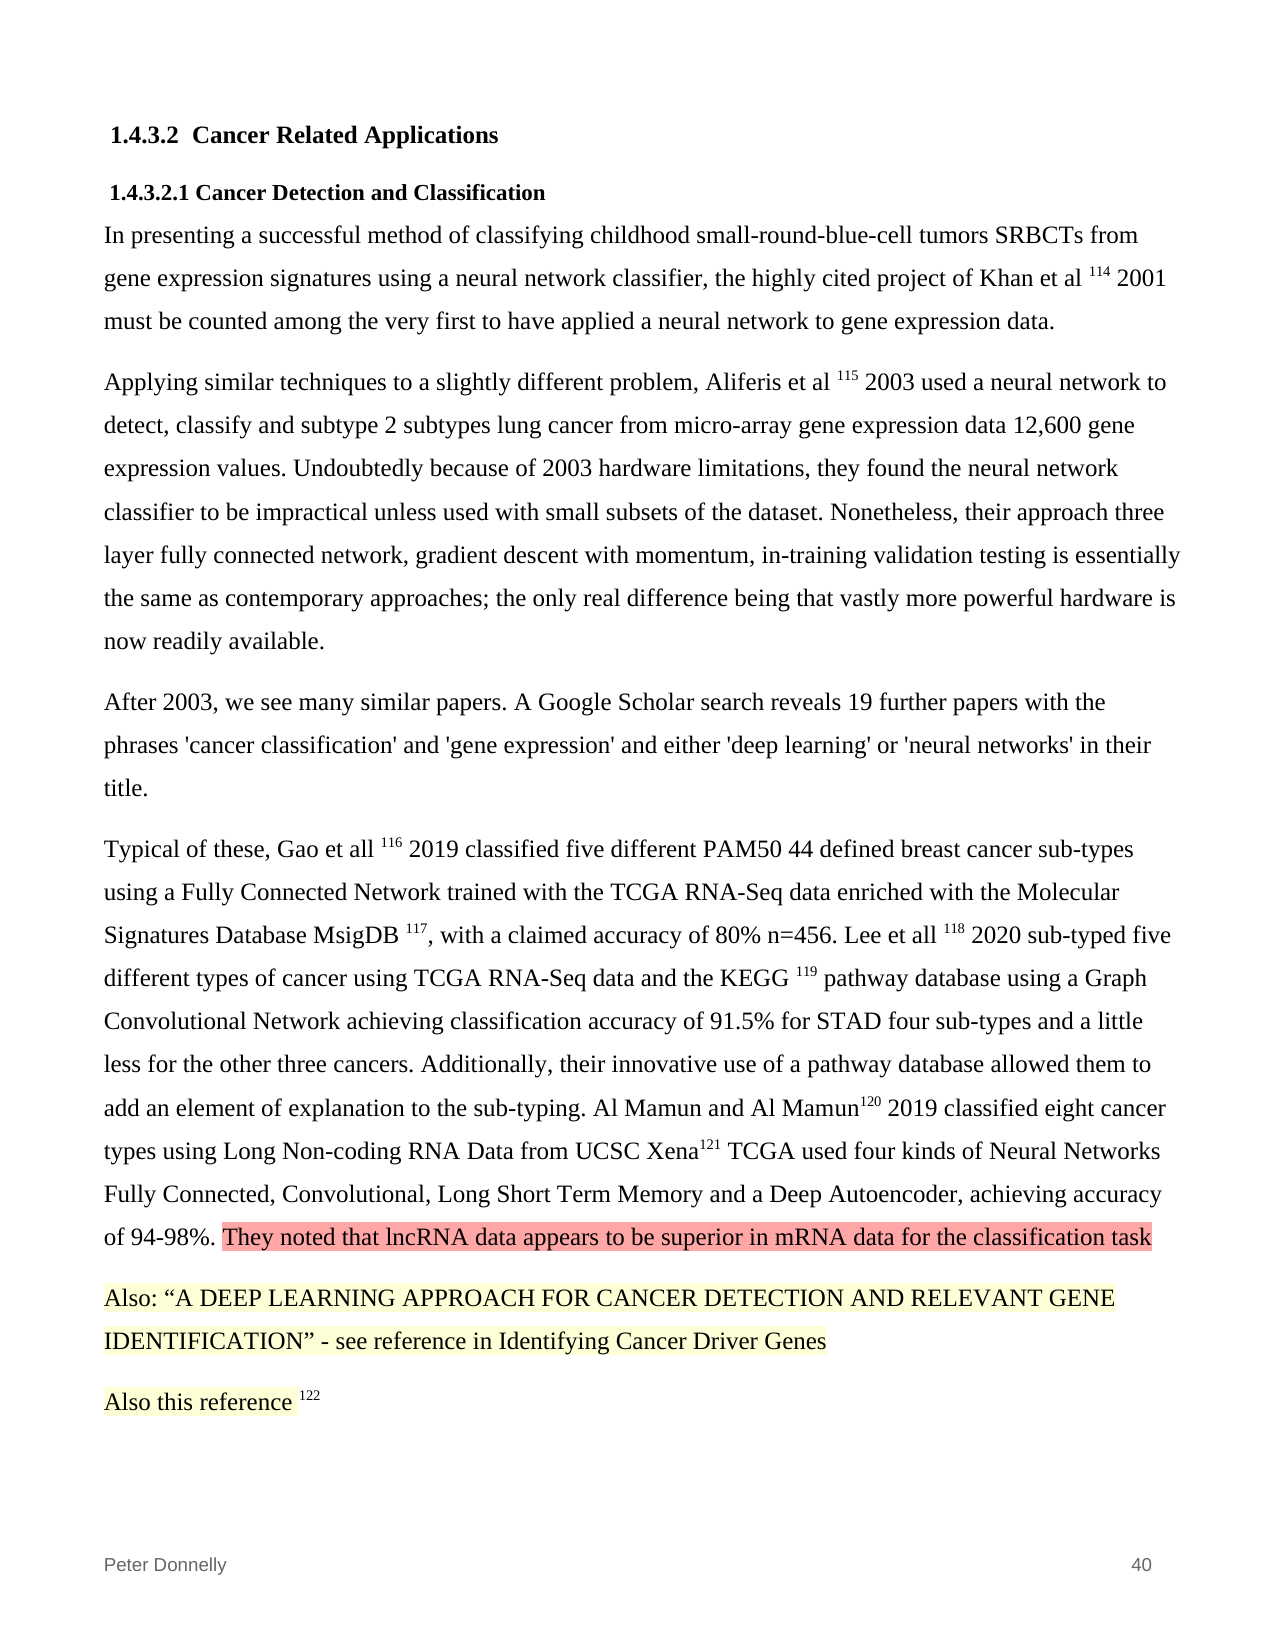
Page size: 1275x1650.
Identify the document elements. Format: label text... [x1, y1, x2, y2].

subtitle Cancer Detection and Classification [103, 179, 1181, 205]
text In presenting a successful method of classifying childhood small-round-blue-cell tumors SRBCTs from gene expression signatures using a neural network classifier, the highly cited project of Khan et al 2001 must be counted among the very first to have applied a neural network to gene expression data. [103, 220, 1181, 335]
subtitle Cancer Related Applications [103, 120, 1181, 148]
text Also this reference [103, 1387, 1181, 1416]
text Typical of these, Gao et all 2019 classified five different PAM50 44 defined breast cancer sub-types using a Fully Connected Network trained with the TCGA RNA-Seq data enriched with the Molecular Signatures Database MsigDB , with a claimed accuracy of 80% n=456. Lee et all 2020 sub-typed five different types of cancer using TCGA RNA-Seq data and the KEGG pathway database using a Graph Convolutional Network achieving classification accuracy of 91.5% for STAD four sub-types and a little less for the other three cancers. Additionally, their innovative use of a pathway database allowed them to add an element of explanation to the sub-typing. Al Mamun and Al Mamun 2019 classified eight cancer types using Long Non-coding RNA Data from UCSC Xena TCGA used four kinds of Neural Networks Fully Connected, Convolutional, Long Short Term Memory and a Deep Autoencoder, achieving accuracy of 94-98%. They noted that lncRNA data appears to be superior in mRNA data for the classification task [103, 834, 1181, 1251]
text After 2003, we see many similar papers. A Google Scholar search reveals 19 further papers with the phrases 'cancer classification' and 'gene expression' and either 'deep learning' or 'neural networks' in their title. [103, 687, 1181, 802]
text Applying similar techniques to a slightly different problem, Aliferis et al 2003 used a neural network to detect, classify and subtype 2 subtypes lung cancer from micro-array gene expression data 12,600 gene expression values. Undoubtedly because of 2003 hardware limitations, they found the neural network classifier to be impractical unless used with small subsets of the dataset. Nonetheless, their approach three layer fully connected network, gradient descent with momentum, in-training validation testing is essentially the same as contemporary approaches; the only real difference being that vastly more powerful hardware is now readily available. [103, 367, 1181, 655]
text Also: “A DEEP LEARNING APPROACH FOR CANCER DETECTION AND RELEVANT GENE IDENTIFICATION” - see reference in Identifying Cancer Driver Genes [103, 1283, 1181, 1355]
